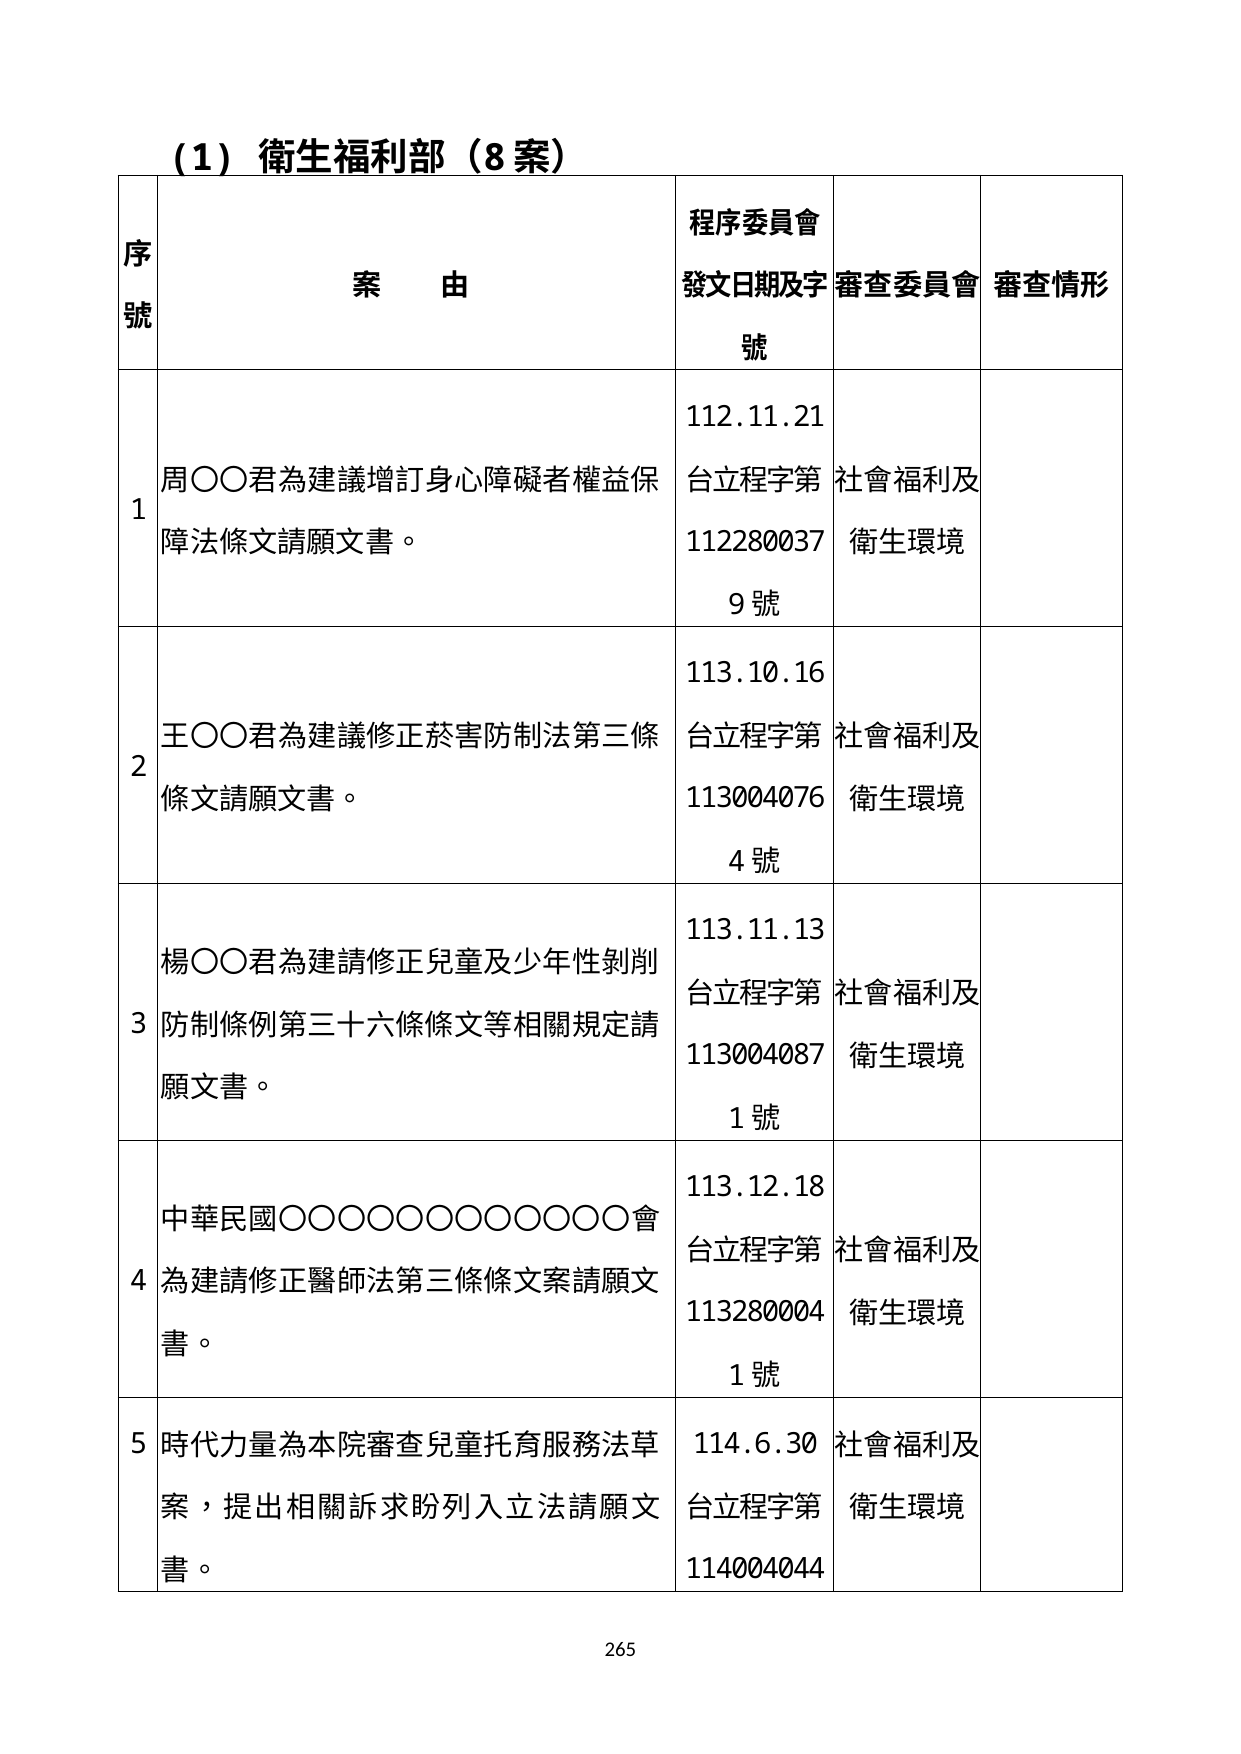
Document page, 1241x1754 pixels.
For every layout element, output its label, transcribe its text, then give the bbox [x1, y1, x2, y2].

table_cell 社會福利及衛生環境 [834, 1398, 980, 1591]
table_cell 社會福利及衛生環境 [834, 370, 980, 626]
table_cell [119, 884, 157, 1140]
table_cell 社會福利及衛生環境 [834, 1141, 980, 1397]
table_cell 113.11.13 台立程字第1130040871號 [676, 884, 833, 1140]
table_cell [119, 370, 157, 626]
table_cell 112.11.21 台立程字第1122800379號 [676, 370, 833, 626]
table_header 序號 [119, 176, 157, 369]
table_header 審查委員會 [834, 176, 980, 369]
table_header 程序委員會 發文日期及字號 [676, 176, 833, 369]
table_cell [119, 1141, 157, 1397]
table_cell 社會福利及衛生環境 [834, 627, 980, 883]
table_cell 時代力量為本院審查兒童托育服務法草案，提出相關訴求盼列入立法請願文書。 [158, 1398, 675, 1591]
table_cell 周〇〇君為建議增訂身心障礙者權益保障法條文請願文書。 [158, 370, 675, 626]
table_cell [981, 884, 1122, 1140]
table_cell 113.10.16 台立程字第1130040764號 [676, 627, 833, 883]
table_cell [119, 1398, 157, 1591]
table_cell 中華民國〇〇〇〇〇〇〇〇〇〇〇〇會為建請修正醫師法第三條條文案請願文書。 [158, 1141, 675, 1397]
table_cell [981, 370, 1122, 626]
table_cell 113.12.18 台立程字第1132800041號 [676, 1141, 833, 1397]
table_header 審查情形 [981, 176, 1122, 369]
table_cell [119, 627, 157, 883]
table_cell 王〇〇君為建議修正菸害防制法第三條條文請願文書。 [158, 627, 675, 883]
table_header 案 由 [158, 176, 675, 369]
table_cell [981, 1141, 1122, 1397]
table_cell [981, 1398, 1122, 1591]
table_cell 社會福利及衛生環境 [834, 884, 980, 1140]
table_cell [981, 627, 1122, 883]
subtitle 衛生福利部（8案） [168, 112, 1122, 175]
table_cell 114.6.30 台立程字第114004044 [676, 1398, 833, 1591]
table_cell 楊〇〇君為建請修正兒童及少年性剝削防制條例第三十六條條文等相關規定請願文書。 [158, 884, 675, 1140]
